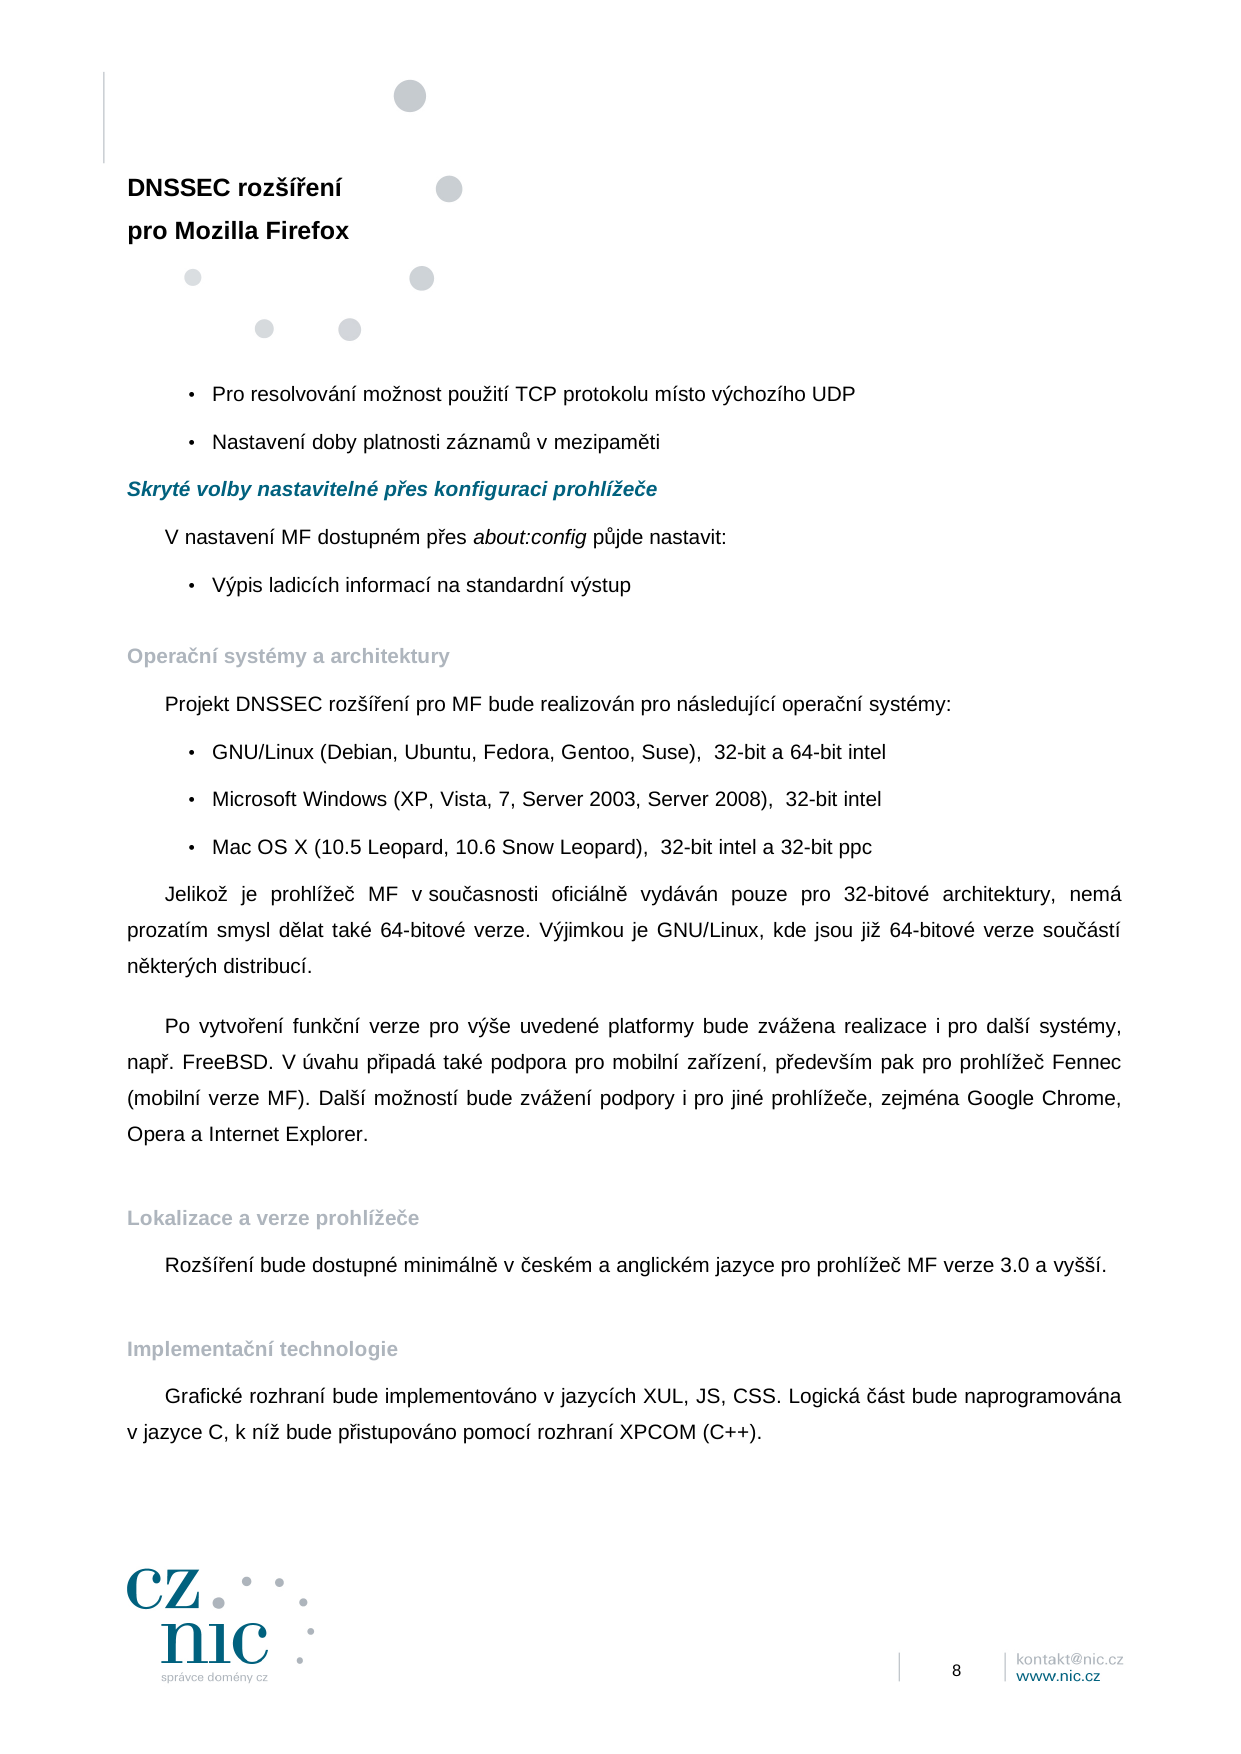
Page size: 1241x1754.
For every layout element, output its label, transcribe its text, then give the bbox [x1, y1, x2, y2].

list Výpis ladicích informací na standardní výstup [150, 573, 1122, 597]
list Mac OS X (10.5 Leopard, 10.6 Snow Leopard), 32-bit intel a 32-bit ppc [150, 835, 1122, 859]
subtitle Implementační technologie [127, 1336, 1122, 1361]
text Po vytvoření funkční verze pro výše uvedené platformy bude zvážena realizace i pro další systémy, např. FreeBSD. V úvahu připadá také podpora pro mobilní zařízení, především pak pro prohlížeč Fennec (mobilní verze MF). Další možností bude zvážení podpory i pro jiné prohlížeče, zejména Google Chrome, Opera a Internet Explorer. [127, 1014, 1122, 1146]
list Pro resolvování možnost použití TCP protokolu místo výchozího UDP [150, 382, 1122, 406]
subtitle Operační systémy a architektury [127, 644, 1122, 668]
picture [0, 0, 468, 348]
list Microsoft Windows (XP, Vista, 7, Server 2003, Server 2008), 32-bit intel [150, 787, 1122, 811]
subtitle Lokalizace a verze prohlížeče [127, 1205, 1122, 1229]
text Rozšíření bude dostupné minimálně v českém a anglickém jazyce pro prohlížeč MF verze 3.0 a vyšší. [127, 1253, 1122, 1277]
picture [15, 1566, 315, 1754]
list Nastavení doby platnosti záznamů v mezipaměti [150, 430, 1122, 454]
text V nastavení MF dostupném přes about:config půjde nastavit: [127, 525, 1122, 549]
subtitle Skryté volby nastavitelné přes konfiguraci prohlížeče [127, 477, 1122, 501]
text Projekt DNSSEC rozšíření pro MF bude realizován pro následující operační systémy: [127, 692, 1122, 716]
picture [897, 1649, 1212, 1754]
text Jelikož je prohlížeč MF v současnosti oficiálně vydáván pouze pro 32-bitové architektury, nemá prozatím smysl dělat také 64-bitové verze. Výjimkou je GNU/Linux, kde jsou již 64-bitové verze součástí některých distribucí. [127, 882, 1122, 978]
list GNU/Linux (Debian, Ubuntu, Fedora, Gentoo, Suse), 32-bit a 64-bit intel [150, 739, 1122, 764]
text Grafické rozhraní bude implementováno v jazycích XUL, JS, CSS. Logická část bude naprogramována v jazyce C, k níž bude přistupováno pomocí rozhraní XPCOM (C++). [127, 1384, 1122, 1444]
